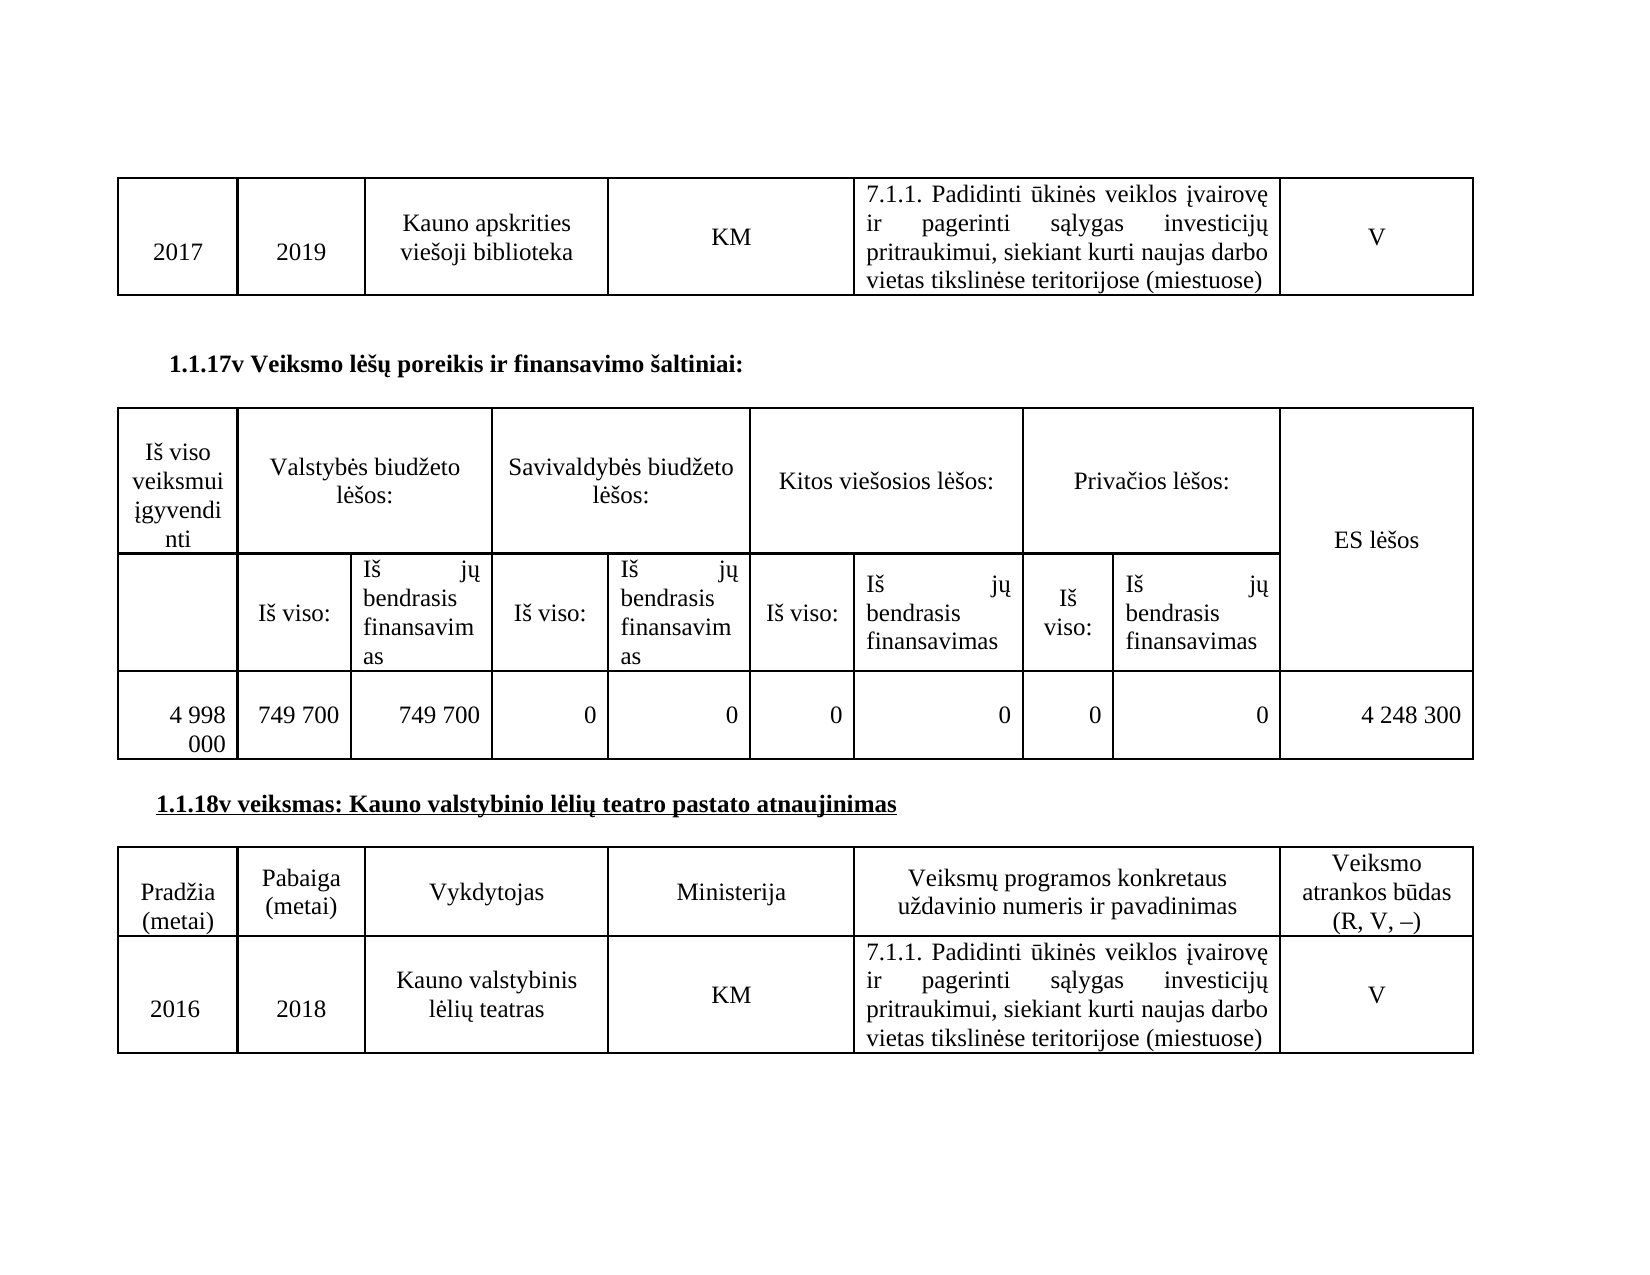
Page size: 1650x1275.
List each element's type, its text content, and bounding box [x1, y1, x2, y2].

table_cell Ministerija [609, 848, 853, 934]
table_cell [118, 760, 144, 846]
table_cell 7.1.1. Padidinti ūkinės veiklos įvairovę ir pagerinti sąlygas investicijų pritraukimui, siekiant kurti naujas darbo vietas tikslinėse teritorijose (miestuose) [855, 937, 1279, 1052]
table_cell Pabaiga (metai) [239, 848, 364, 934]
table_cell Kauno valstybinis lėlių teatras [366, 937, 607, 1052]
table_cell ES lėšos [1281, 409, 1472, 669]
table_cell 0 [609, 672, 749, 758]
table_cell 2017 [119, 179, 236, 294]
table_cell 0 [751, 672, 853, 758]
table_cell 0 [1024, 672, 1112, 758]
table_cell KM [609, 179, 853, 294]
table_cell Veiksmų programos konkretaus uždavinio numeris ir pavadinimas [855, 848, 1279, 934]
table_cell Privačios lėšos: [1024, 409, 1279, 552]
table_cell V [1281, 179, 1472, 294]
table_cell KM [609, 937, 853, 1052]
table_cell Kitos viešosios lėšos: [751, 409, 1022, 552]
table_cell Iš viso: [751, 555, 853, 669]
table_cell 4 998 000 [119, 672, 236, 758]
table_cell 2018 [239, 937, 364, 1052]
table_cell 1.1.18v veiksmas: Kauno valstybinio lėlių teatro pastato atnaujinimas [144, 760, 1473, 846]
table_cell 749 700 [239, 672, 350, 758]
table_cell [119, 555, 236, 669]
table_cell 0 [493, 672, 607, 758]
table_cell Iš jų bendrasis finansavimas [1114, 555, 1279, 669]
table_cell 749 700 [352, 672, 491, 758]
table_cell Iš viso: [493, 555, 607, 669]
table_cell Iš jų bendrasis finansavimas [352, 555, 491, 669]
table_cell Iš jų bendrasis finansavimas [609, 555, 749, 669]
table_cell Iš viso: [239, 555, 350, 669]
table_cell 0 [1114, 672, 1279, 758]
table_cell Veiksmo atrankos būdas (R, V, –) [1281, 848, 1472, 934]
table_cell Iš viso: [1024, 555, 1112, 669]
table_cell 4 248 300 [1281, 672, 1472, 758]
table_cell Iš viso veiksmui įgyvendinti [119, 409, 236, 552]
table_cell 2019 [239, 179, 364, 294]
table_cell 0 [855, 672, 1022, 758]
table_cell Savivaldybės biudžeto lėšos: [493, 409, 749, 552]
table_cell Iš jų bendrasis finansavimas [855, 555, 1022, 669]
table_cell Kauno apskrities viešoji biblioteka [366, 179, 607, 294]
table_cell V [1281, 937, 1472, 1052]
table_cell Valstybės biudžeto lėšos: [239, 409, 491, 552]
table_cell Vykdytojas [366, 848, 607, 934]
table_cell 2016 [119, 937, 236, 1052]
table_cell Pradžia (metai) [119, 848, 236, 934]
table_cell 7.1.1. Padidinti ūkinės veiklos įvairovę ir pagerinti sąlygas investicijų pritraukimui, siekiant kurti naujas darbo vietas tikslinėse teritorijose (miestuose) [855, 179, 1279, 294]
table_header 1.1.17v Veiksmo lėšų poreikis ir finansavimo šaltiniai: [118, 325, 1473, 407]
